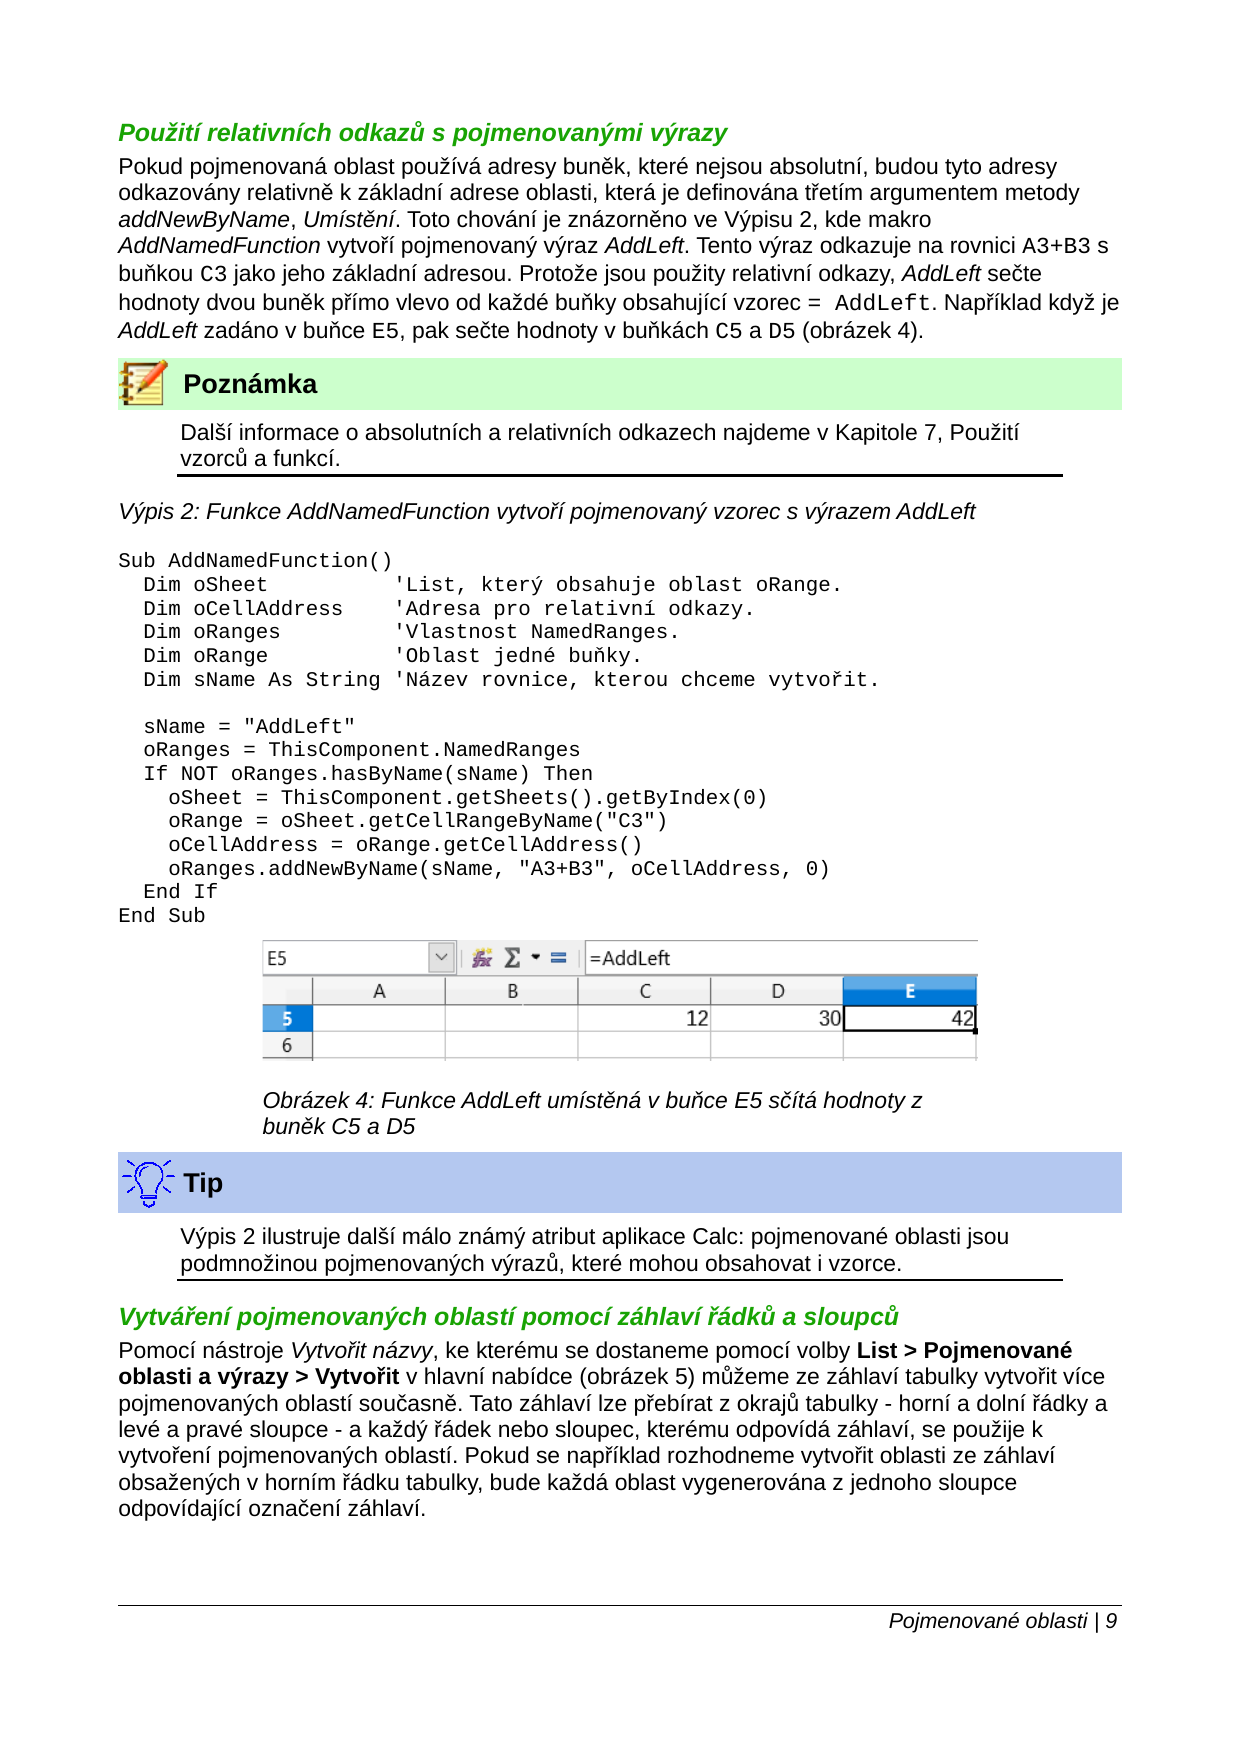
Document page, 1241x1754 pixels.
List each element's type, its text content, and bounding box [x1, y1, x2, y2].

text oRange = oSheet.getCellRangeByName("C3") [118, 810, 1122, 834]
text Pokud pojmenovaná oblast používá adresy buněk, které nejsou absolutní, budou tyto adresy odkazovány relativně k základní adrese oblasti, která je definována třetím argumentem metody addNewByName, Umístění. Toto chování je znázorněno ve Výpisu 2, kde makro AddNamedFunction vytvoří pojmenovaný výraz AddLeft. Tento výraz odkazuje na rovnici A3+B3 s buňkou C3 jako jeho základní adresou. Protože jsou použity relativní odkazy, AddLeft sečte hodnoty dvou buněk přímo vlevo od každé buňky obsahující vzorec = AddLeft. Například když je AddLeft zadáno v buňce E5, pak sečte hodnoty v buňkách C5 a D5 (obrázek 4). [118, 153, 1122, 345]
text Sub AddNamedFunction() [118, 550, 1122, 574]
text Dim sName As String 'Název rovnice, kterou chceme vytvořit. [118, 668, 1122, 692]
subtitle Použití relativních odkazů s pojmenovanými výrazy [118, 118, 1122, 147]
text oRanges.addNewByName(sName, "A3+B3", oCellAddress, 0) [118, 858, 1122, 881]
subtitle Poznámka [118, 358, 1122, 410]
picture [262, 940, 978, 1061]
picture [119, 1152, 179, 1212]
picture [119, 358, 170, 409]
text Další informace o absolutních a relativních odkazech najdeme v Kapitole 7, Použití vzorců a funkcí. [177, 416, 1063, 474]
text Pomocí nástroje Vytvořit názvy, ke kterému se dostaneme pomocí volby List > Pojmenované oblasti a výrazy > Vytvořit v hlavní nabídce (obrázek 5) můžeme ze záhlaví tabulky vytvořit více pojmenovaných oblastí současně. Tato záhlaví lze přebírat z okrajů tabulky - horní a dolní řádky a levé a pravé sloupce - a každý řádek nebo sloupec, kterému odpovídá záhlaví, se použije k vytvoření pojmenovaných oblastí. Pokud se například rozhodneme vytvořit oblasti ze záhlaví obsažených v horním řádku tabulky, bude každá oblast vygenerována z jednoho sloupce odpovídající označení záhlaví. [118, 1337, 1122, 1521]
text oSheet = ThisComponent.getSheets().getByIndex(0) [118, 787, 1122, 810]
text Výpis 2: Funkce AddNamedFunction vytvoří pojmenovaný vzorec s výrazem AddLeft [118, 498, 1122, 524]
text If NOT oRanges.hasByName(sName) Then [118, 763, 1122, 787]
text Dim oRange 'Oblast jedné buňky. [118, 645, 1122, 668]
subtitle Tip [118, 1152, 1122, 1213]
text Dim oCellAddress 'Adresa pro relativní odkazy. [118, 598, 1122, 621]
text End Sub [118, 905, 1122, 929]
text Dim oRanges 'Vlastnost NamedRanges. [118, 621, 1122, 645]
text Obrázek 4: Funkce AddLeft umístěná v buňce E5 sčítá hodnoty z buněk C5 a D5 [262, 1061, 978, 1140]
text oCellAddress = oRange.getCellAddress() [118, 834, 1122, 858]
text Dim oSheet 'List, který obsahuje oblast oRange. [118, 574, 1122, 598]
subtitle Vytváření pojmenovaných oblastí pomocí záhlaví řádků a sloupců [118, 1302, 1122, 1331]
text Výpis 2 ilustruje další málo známý atribut aplikace Calc: pojmenované oblasti jsou podmnožinou pojmenovaných výrazů, které mohou obsahovat i vzorce. [177, 1220, 1063, 1279]
text sName = "AddLeft" [118, 716, 1122, 739]
text oRanges = ThisComponent.NamedRanges [118, 739, 1122, 763]
text End If [118, 881, 1122, 905]
